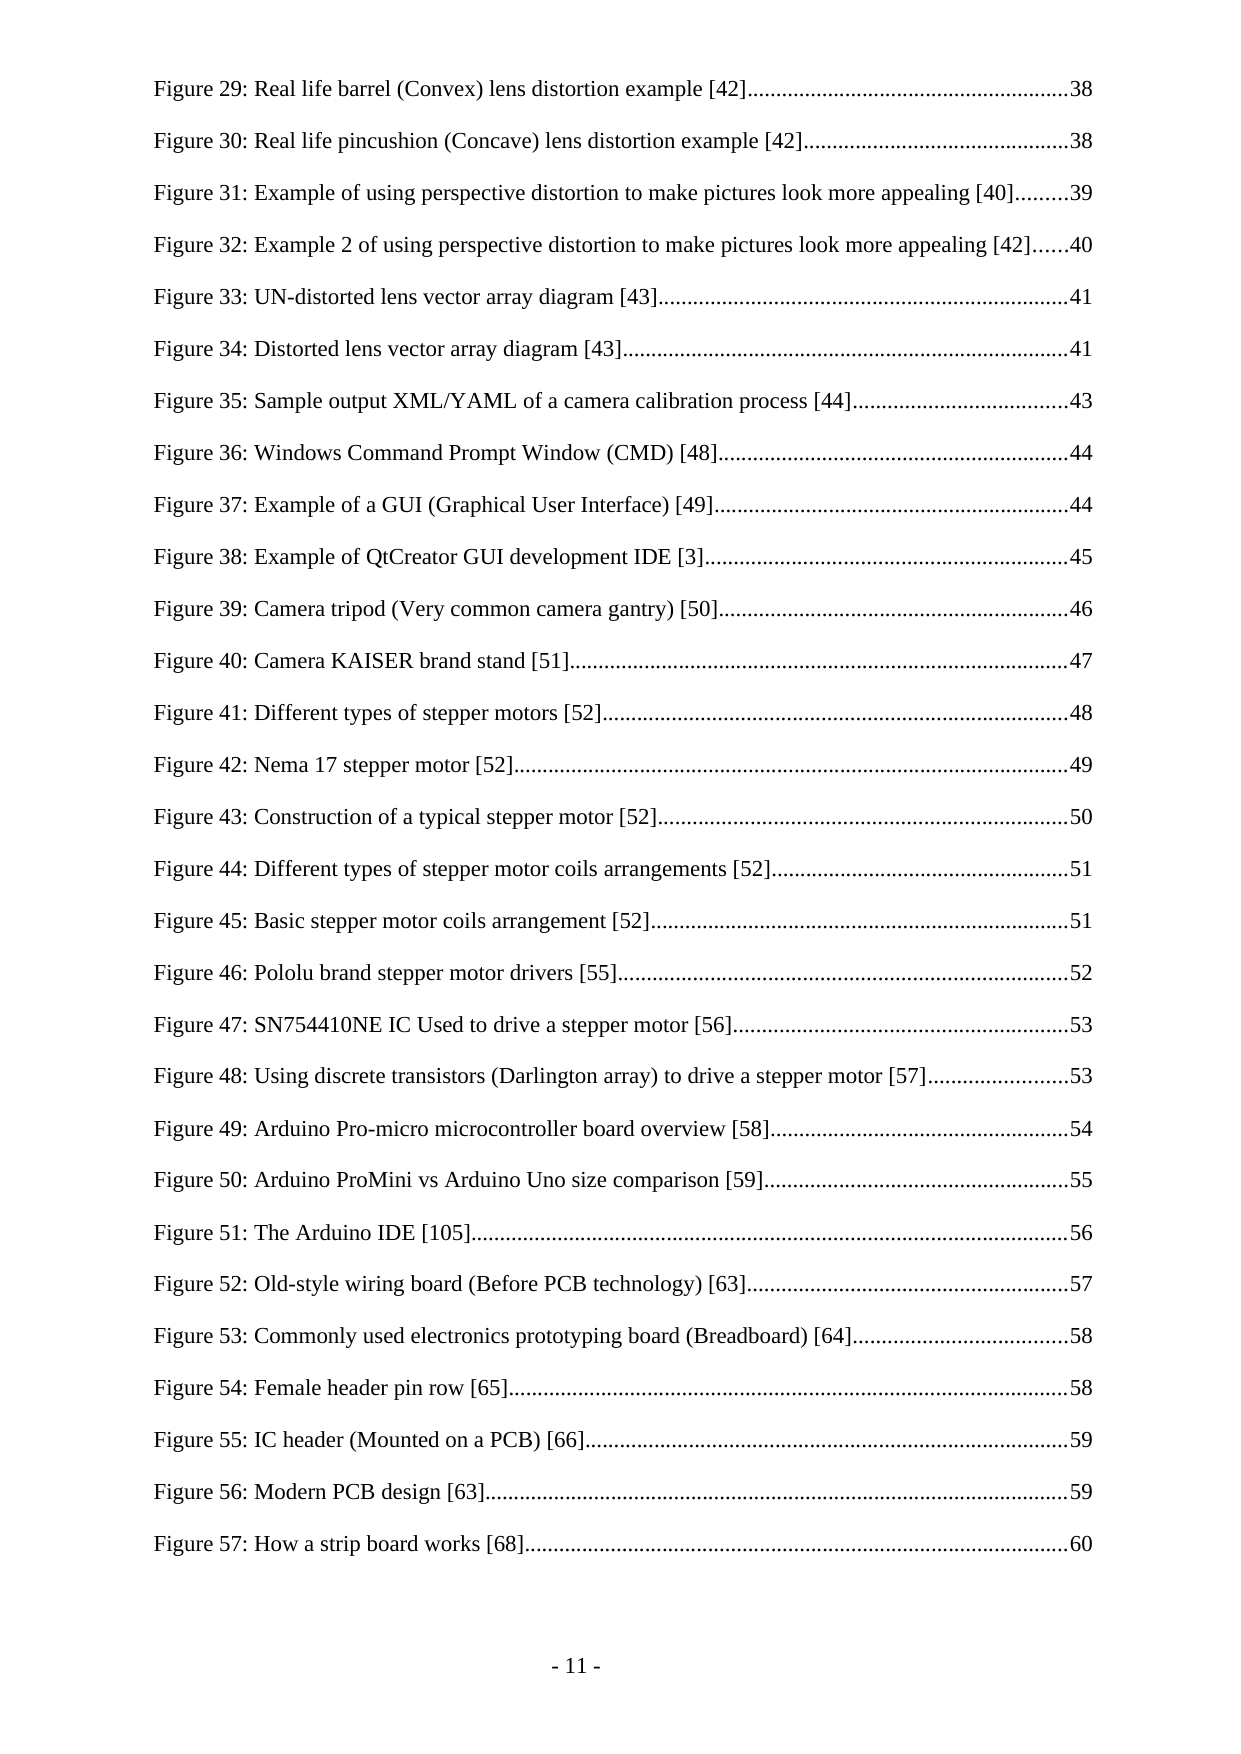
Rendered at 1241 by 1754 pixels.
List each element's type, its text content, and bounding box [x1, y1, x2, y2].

text Figure 41: Different types of stepper motors [52] 48 [148, 699, 1092, 725]
text Figure 37: Example of a GUI (Graphical User Interface) [49] 44 [148, 491, 1092, 517]
text Figure 47: SN754410NE IC Used to drive a stepper motor [56] 53 [148, 1011, 1092, 1037]
text Figure 51: The Arduino IDE [105] 56 [148, 1218, 1092, 1245]
text Figure 33: UN-distorted lens vector array diagram [43] 41 [148, 283, 1092, 309]
text Figure 55: IC header (Mounted on a PCB) [66] 59 [148, 1426, 1092, 1453]
text Figure 52: Old-style wiring board (Before PCB technology) [63] 57 [148, 1271, 1092, 1297]
text Figure 44: Different types of stepper motor coils arrangements [52] 51 [148, 855, 1092, 881]
text Figure 50: Arduino ProMini vs Arduino Uno size comparison [59] 55 [148, 1167, 1092, 1193]
text Figure 31: Example of using perspective distortion to make pictures look more appealing [40] 39 [148, 179, 1092, 205]
text Figure 42: Nema 17 stepper motor [52] 49 [148, 751, 1092, 777]
text Figure 48: Using discrete transistors (Darlington array) to drive a stepper motor [57] 53 [148, 1063, 1092, 1089]
text Figure 29: Real life barrel (Convex) lens distortion example [42] 38 [148, 75, 1092, 101]
text Figure 45: Basic stepper motor coils arrangement [52] 51 [148, 907, 1092, 933]
text Figure 38: Example of QtCreator GUI development IDE [3] 45 [148, 543, 1092, 569]
text Figure 46: Pololu brand stepper motor drivers [55] 52 [148, 959, 1092, 985]
text Figure 54: Female header pin row [65] 58 [148, 1374, 1092, 1401]
text Figure 53: Commonly used electronics prototyping board (Breadboard) [64] 58 [148, 1322, 1092, 1349]
text Figure 57: How a strip board works [68] 60 [148, 1530, 1092, 1557]
text Figure 32: Example 2 of using perspective distortion to make pictures look more appealing [42] 40 [148, 231, 1092, 257]
text Figure 36: Windows Command Prompt Window (CMD) [48] 44 [148, 439, 1092, 465]
text Figure 56: Modern PCB design [63] 59 [148, 1478, 1092, 1505]
text Figure 35: Sample output XML/YAML of a camera calibration process [44] 43 [148, 387, 1092, 413]
text Figure 49: Arduino Pro-micro microcontroller board overview [58] 54 [148, 1114, 1092, 1141]
text Figure 30: Real life pincushion (Concave) lens distortion example [42] 38 [148, 127, 1092, 153]
text Figure 40: Camera KAISER brand stand [51] 47 [148, 647, 1092, 673]
text Figure 34: Distorted lens vector array diagram [43] 41 [148, 335, 1092, 361]
text Figure 43: Construction of a typical stepper motor [52] 50 [148, 803, 1092, 829]
text Figure 39: Camera tripod (Very common camera gantry) [50] 46 [148, 595, 1092, 621]
